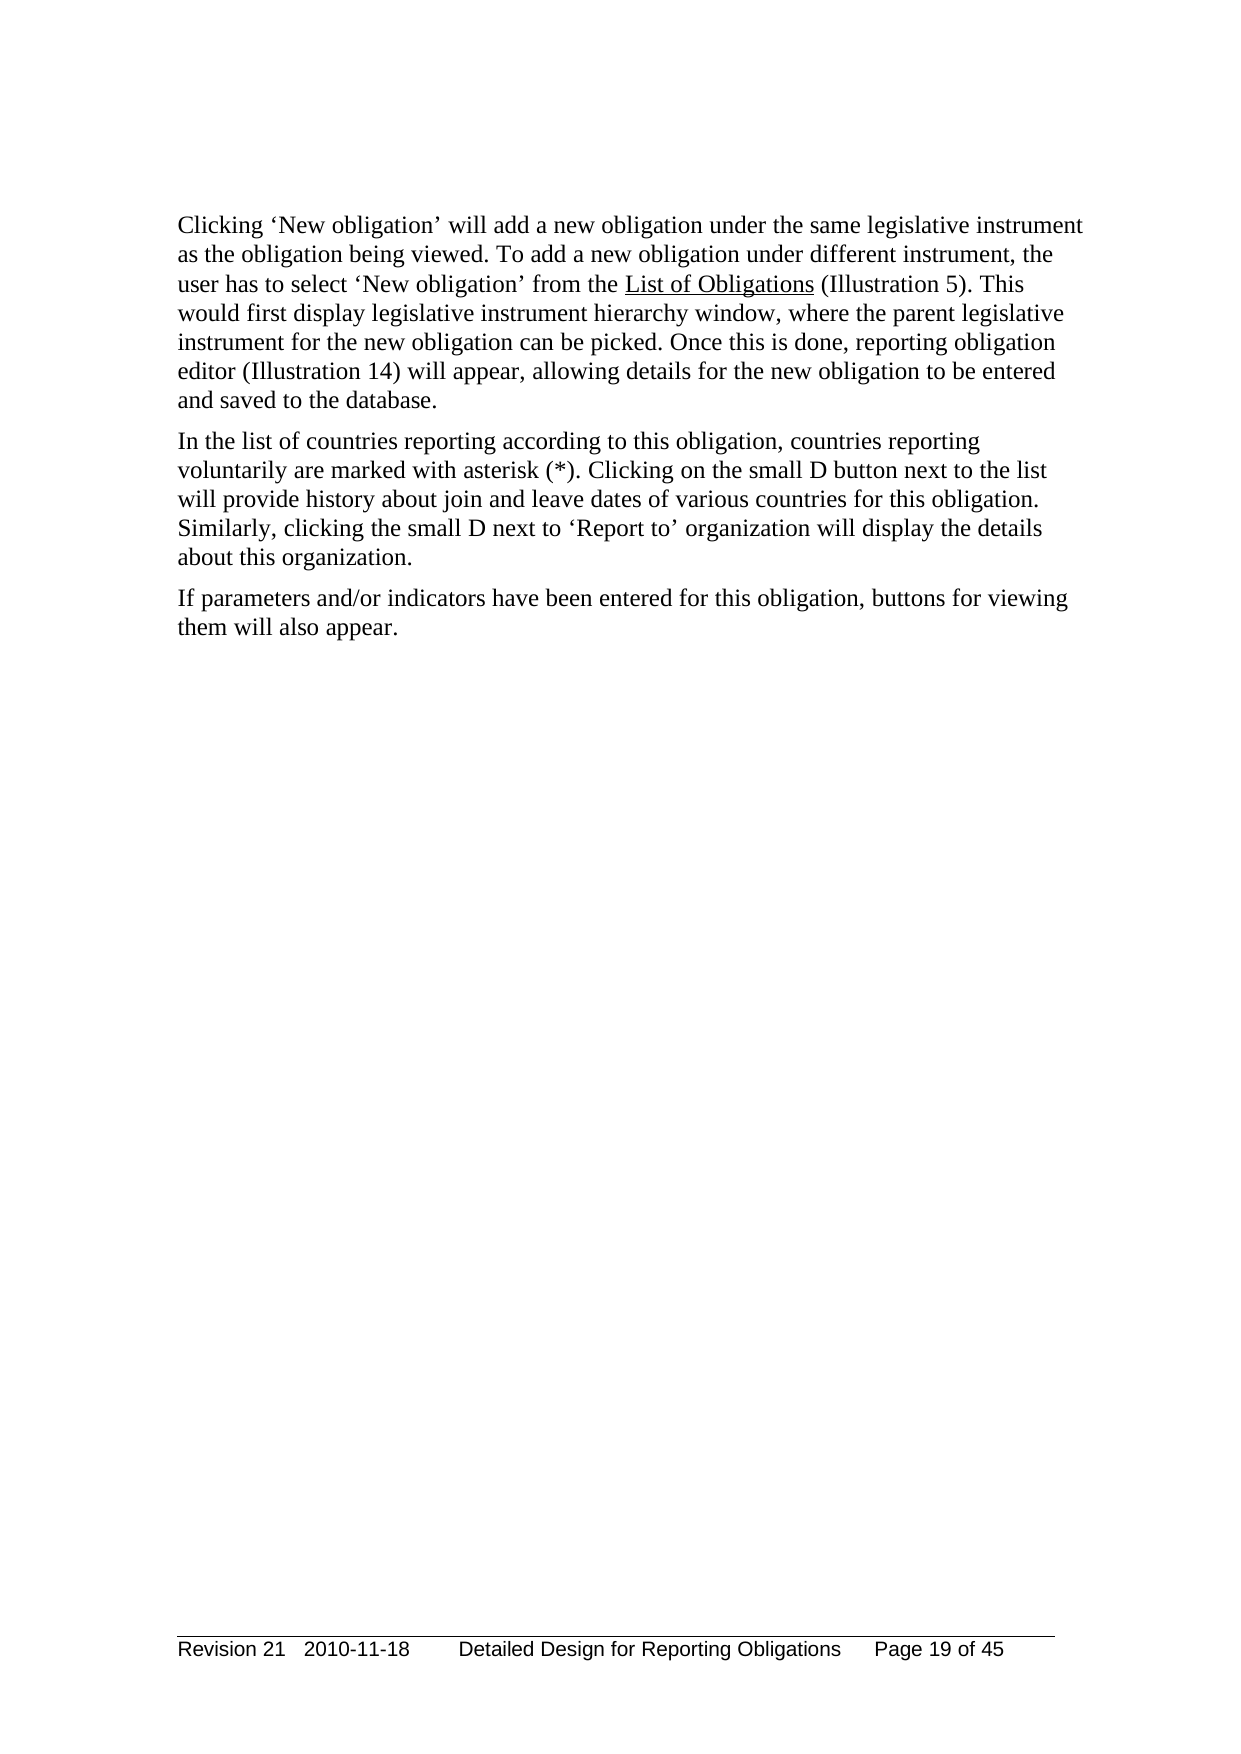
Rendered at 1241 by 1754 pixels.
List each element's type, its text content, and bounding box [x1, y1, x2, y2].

text In the list of countries reporting according to this obligation, countries reporting voluntarily are marked with asterisk (*). Clicking on the small D button next to the list will provide history about join and leave dates of various countries for this obligation. Similarly, clicking the small D next to ‘Report to’ organization will display the details about this organization. [177, 426, 1092, 571]
text If parameters and/or indicators have been entered for this obligation, buttons for viewing them will also appear. [177, 583, 1092, 641]
text Clicking ‘New obligation’ will add a new obligation under the same legislative instrument as the obligation being viewed. To add a new obligation under different instrument, the user has to select ‘New obligation’ from the List of Obligations (Illustration 5). This would first display legislative instrument hierarchy window, where the parent legislative instrument for the new obligation can be picked. Once this is done, reporting obligation editor (Illustration 14) will appear, allowing details for the new obligation to be entered and saved to the database. [177, 210, 1092, 414]
